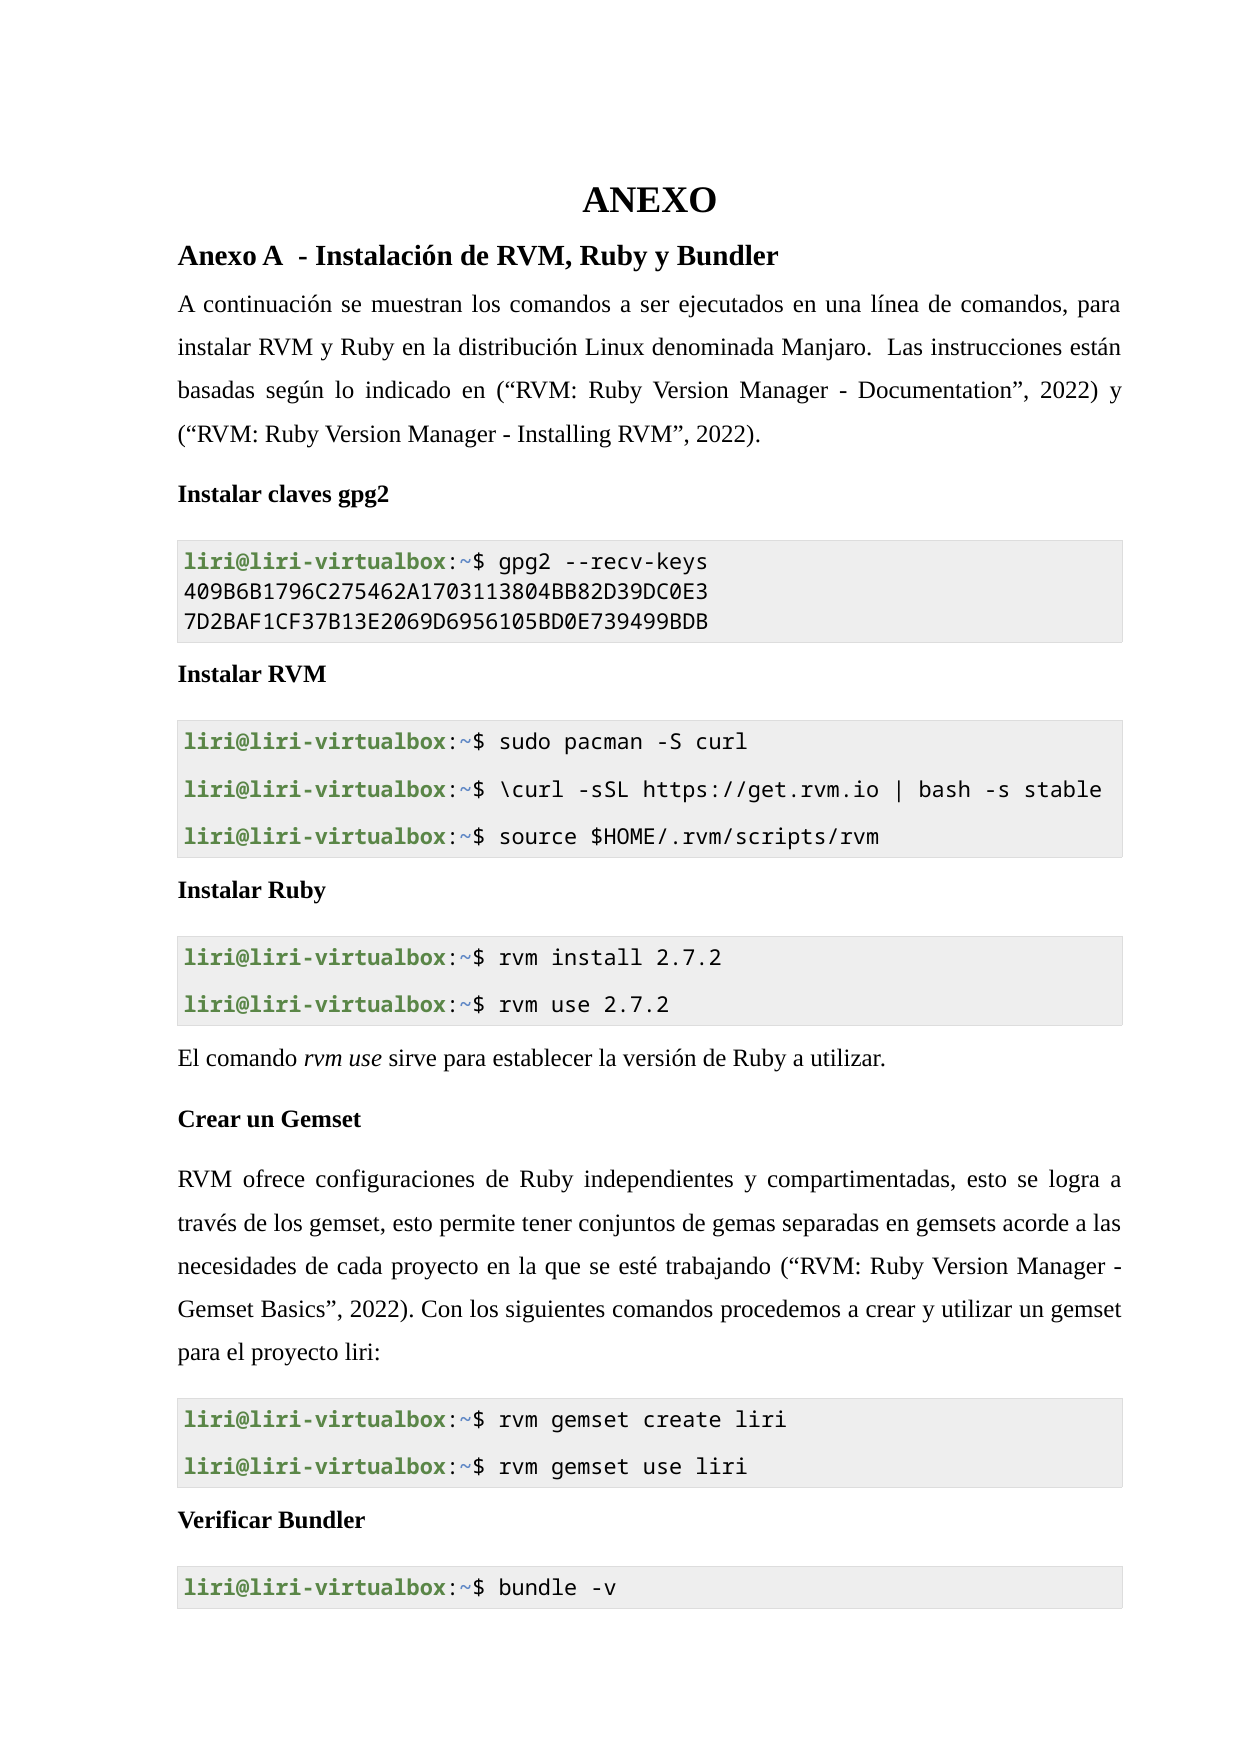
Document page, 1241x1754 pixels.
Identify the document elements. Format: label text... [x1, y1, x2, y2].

text liri@liri-virtualbox:~$ rvm install 2.7.2 [178, 937, 1122, 972]
list Anexo [177, 177, 1122, 220]
text Instalar claves gpg2 [177, 479, 1122, 508]
text RVM ofrece configuraciones de Ruby independientes y compartimentadas, esto se logra a través de los gemset, esto permite tener conjuntos de gemas separadas en gemsets acorde a las necesidades de cada proyecto en la que se esté trabajando (“RVM: Ruby Version Manager - Gemset Basics”, 2022)⁠. Con los siguientes comandos procedemos a crear y utilizar un gemset para el proyecto liri: [177, 1164, 1122, 1366]
list Anexo A - Instalación de RVM, Ruby y Bundler [177, 238, 1122, 272]
text liri@liri-virtualbox:~$ rvm gemset use liri [178, 1445, 1122, 1487]
text liri@liri-virtualbox:~$ source $HOME/.rvm/scripts/rvm [178, 815, 1122, 857]
text liri@liri-virtualbox:~$ rvm gemset create liri [178, 1399, 1122, 1434]
text liri@liri-virtualbox:~$ \curl -sSL https://get.rvm.io | bash -s stable [178, 768, 1122, 804]
text Instalar RVM [177, 659, 1122, 688]
text Verificar Bundler [177, 1505, 1122, 1534]
text liri@liri-virtualbox:~$ rvm use 2.7.2 [178, 983, 1122, 1025]
text A continuación se muestran los comandos a ser ejecutados en una línea de comandos, para instalar RVM y Ruby en la distribución Linux denominada Manjaro. Las instrucciones están basadas según lo indicado en (“RVM: Ruby Version Manager - Documentation”, 2022)⁠ y (“RVM: Ruby Version Manager - Installing RVM”, 2022)⁠. [177, 289, 1122, 447]
text Crear un Gemset [177, 1104, 1122, 1132]
text liri@liri-virtualbox:~$ sudo pacman -S curl [178, 721, 1122, 756]
text Instalar Ruby [177, 875, 1122, 904]
text El comando rvm use sirve para establecer la versión de Ruby a utilizar. [177, 1043, 1122, 1072]
text liri@liri-virtualbox:~$ bundle -v [178, 1567, 1122, 1608]
text liri@liri-virtualbox:~$ gpg2 --recv-keys 409B6B1796C275462A1703113804BB82D39DC0E3 7D2BAF1CF37B13E2069D6956105BD0E739499BDB [178, 541, 1122, 642]
